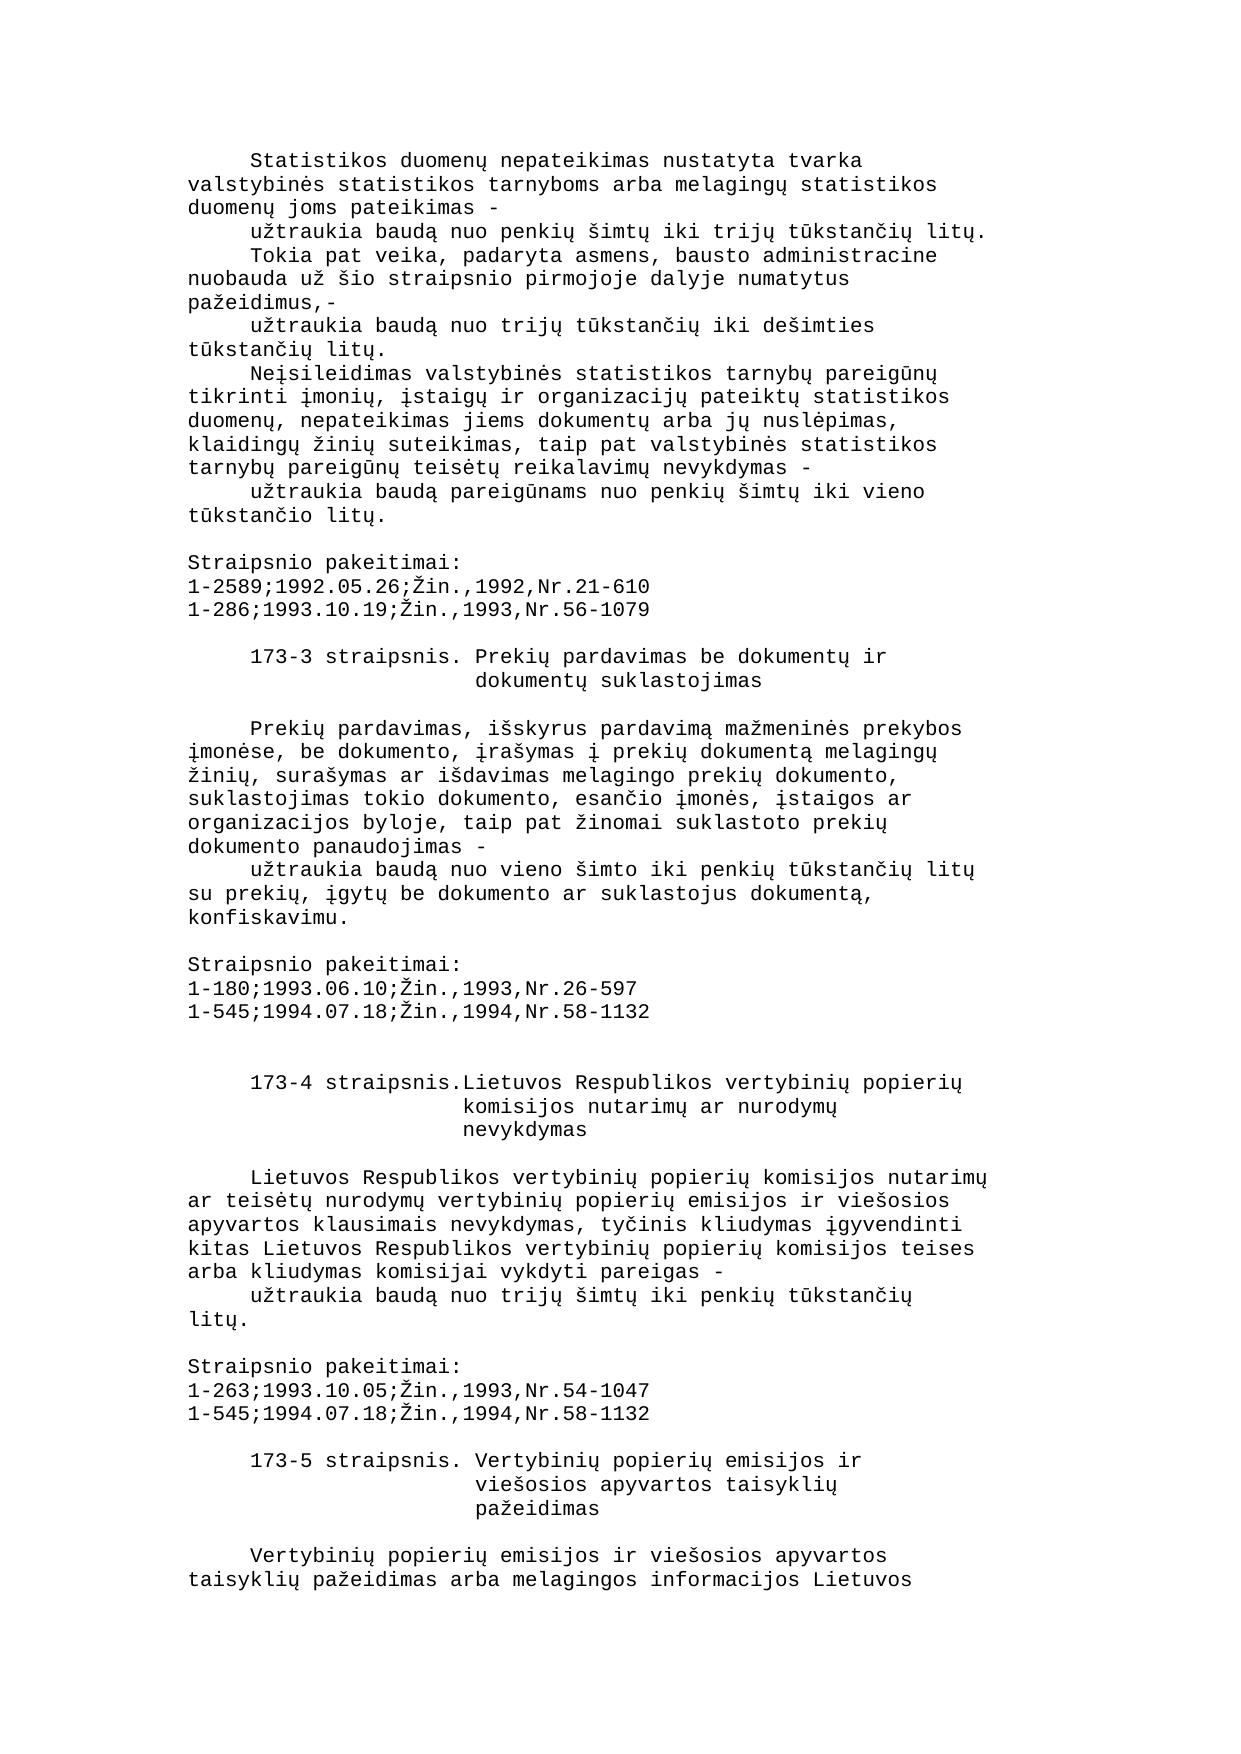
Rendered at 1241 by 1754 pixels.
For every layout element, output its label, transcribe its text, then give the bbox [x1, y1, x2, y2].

text 1-263;1993.10.05;Žin.,1993,Nr.54-1047 [187, 1379, 1053, 1403]
text arba kliudymas komisijai vykdyti pareigas - [187, 1261, 1053, 1285]
text pažeidimus,- [187, 292, 1053, 316]
text 1-2589;1992.05.26;Žin.,1992,Nr.21-610 [187, 576, 1053, 599]
text tikrinti įmonių, įstaigų ir organizacijų pateiktų statistikos [187, 386, 1053, 410]
text užtraukia baudą nuo vieno šimto iki penkių tūkstančių litų [187, 859, 1053, 883]
text Straipsnio pakeitimai: [187, 1356, 1053, 1379]
text Straipsnio pakeitimai: [187, 552, 1053, 576]
text užtraukia baudą nuo penkių šimtų iki trijų tūkstančių litų. [187, 221, 1053, 244]
text 1-545;1994.07.18;Žin.,1994,Nr.58-1132 [187, 1001, 1053, 1025]
text taisyklių pažeidimas arba melagingos informacijos Lietuvos [187, 1569, 1053, 1592]
text konfiskavimu. [187, 907, 1053, 930]
text 1-180;1993.06.10;Žin.,1993,Nr.26-597 [187, 978, 1053, 1001]
text ar teisėtų nurodymų vertybinių popierių emisijos ir viešosios [187, 1190, 1053, 1214]
text duomenų joms pateikimas - [187, 197, 1053, 221]
text viešosios apyvartos taisyklių [187, 1474, 1053, 1498]
text nevykdymas [187, 1119, 1053, 1143]
text užtraukia baudą pareigūnams nuo penkių šimtų iki vieno [187, 481, 1053, 505]
text tarnybų pareigūnų teisėtų reikalavimų nevykdymas - [187, 457, 1053, 481]
text Vertybinių popierių emisijos ir viešosios apyvartos [187, 1545, 1053, 1569]
text apyvartos klausimais nevykdymas, tyčinis kliudymas įgyvendinti [187, 1214, 1053, 1238]
text dokumentų suklastojimas [187, 670, 1053, 694]
text klaidingų žinių suteikimas, taip pat valstybinės statistikos [187, 434, 1053, 457]
text pažeidimas [187, 1498, 1053, 1521]
text Neįsileidimas valstybinės statistikos tarnybų pareigūnų [187, 363, 1053, 386]
text nuobauda už šio straipsnio pirmojoje dalyje numatytus [187, 268, 1053, 292]
text užtraukia baudą nuo trijų tūkstančių iki dešimties [187, 316, 1053, 339]
text tūkstančių litų. [187, 339, 1053, 363]
text 173-5 straipsnis. Vertybinių popierių emisijos ir [187, 1451, 1053, 1474]
text Prekių pardavimas, išskyrus pardavimą mažmeninės prekybos [187, 717, 1053, 741]
text 1-545;1994.07.18;Žin.,1994,Nr.58-1132 [187, 1403, 1053, 1427]
text žinių, surašymas ar išdavimas melagingo prekių dokumento, [187, 765, 1053, 788]
text tūkstančio litų. [187, 505, 1053, 528]
text Straipsnio pakeitimai: [187, 954, 1053, 978]
text organizacijos byloje, taip pat žinomai suklastoto prekių [187, 812, 1053, 836]
text komisijos nutarimų ar nurodymų [187, 1096, 1053, 1119]
text valstybinės statistikos tarnyboms arba melagingų statistikos [187, 174, 1053, 197]
text Statistikos duomenų nepateikimas nustatyta tvarka [187, 150, 1053, 174]
text įmonėse, be dokumento, įrašymas į prekių dokumentą melagingų [187, 741, 1053, 765]
text Tokia pat veika, padaryta asmens, bausto administracine [187, 244, 1053, 268]
text Lietuvos Respublikos vertybinių popierių komisijos nutarimų [187, 1167, 1053, 1190]
text 173-4 straipsnis.Lietuvos Respublikos vertybinių popierių [187, 1072, 1053, 1096]
text 1-286;1993.10.19;Žin.,1993,Nr.56-1079 [187, 599, 1053, 623]
text su prekių, įgytų be dokumento ar suklastojus dokumentą, [187, 883, 1053, 907]
text duomenų, nepateikimas jiems dokumentų arba jų nuslėpimas, [187, 410, 1053, 434]
text kitas Lietuvos Respublikos vertybinių popierių komisijos teises [187, 1238, 1053, 1261]
text suklastojimas tokio dokumento, esančio įmonės, įstaigos ar [187, 788, 1053, 812]
text 173-3 straipsnis. Prekių pardavimas be dokumentų ir [187, 647, 1053, 670]
text užtraukia baudą nuo trijų šimtų iki penkių tūkstančių [187, 1285, 1053, 1309]
text dokumento panaudojimas - [187, 836, 1053, 859]
text litų. [187, 1309, 1053, 1332]
